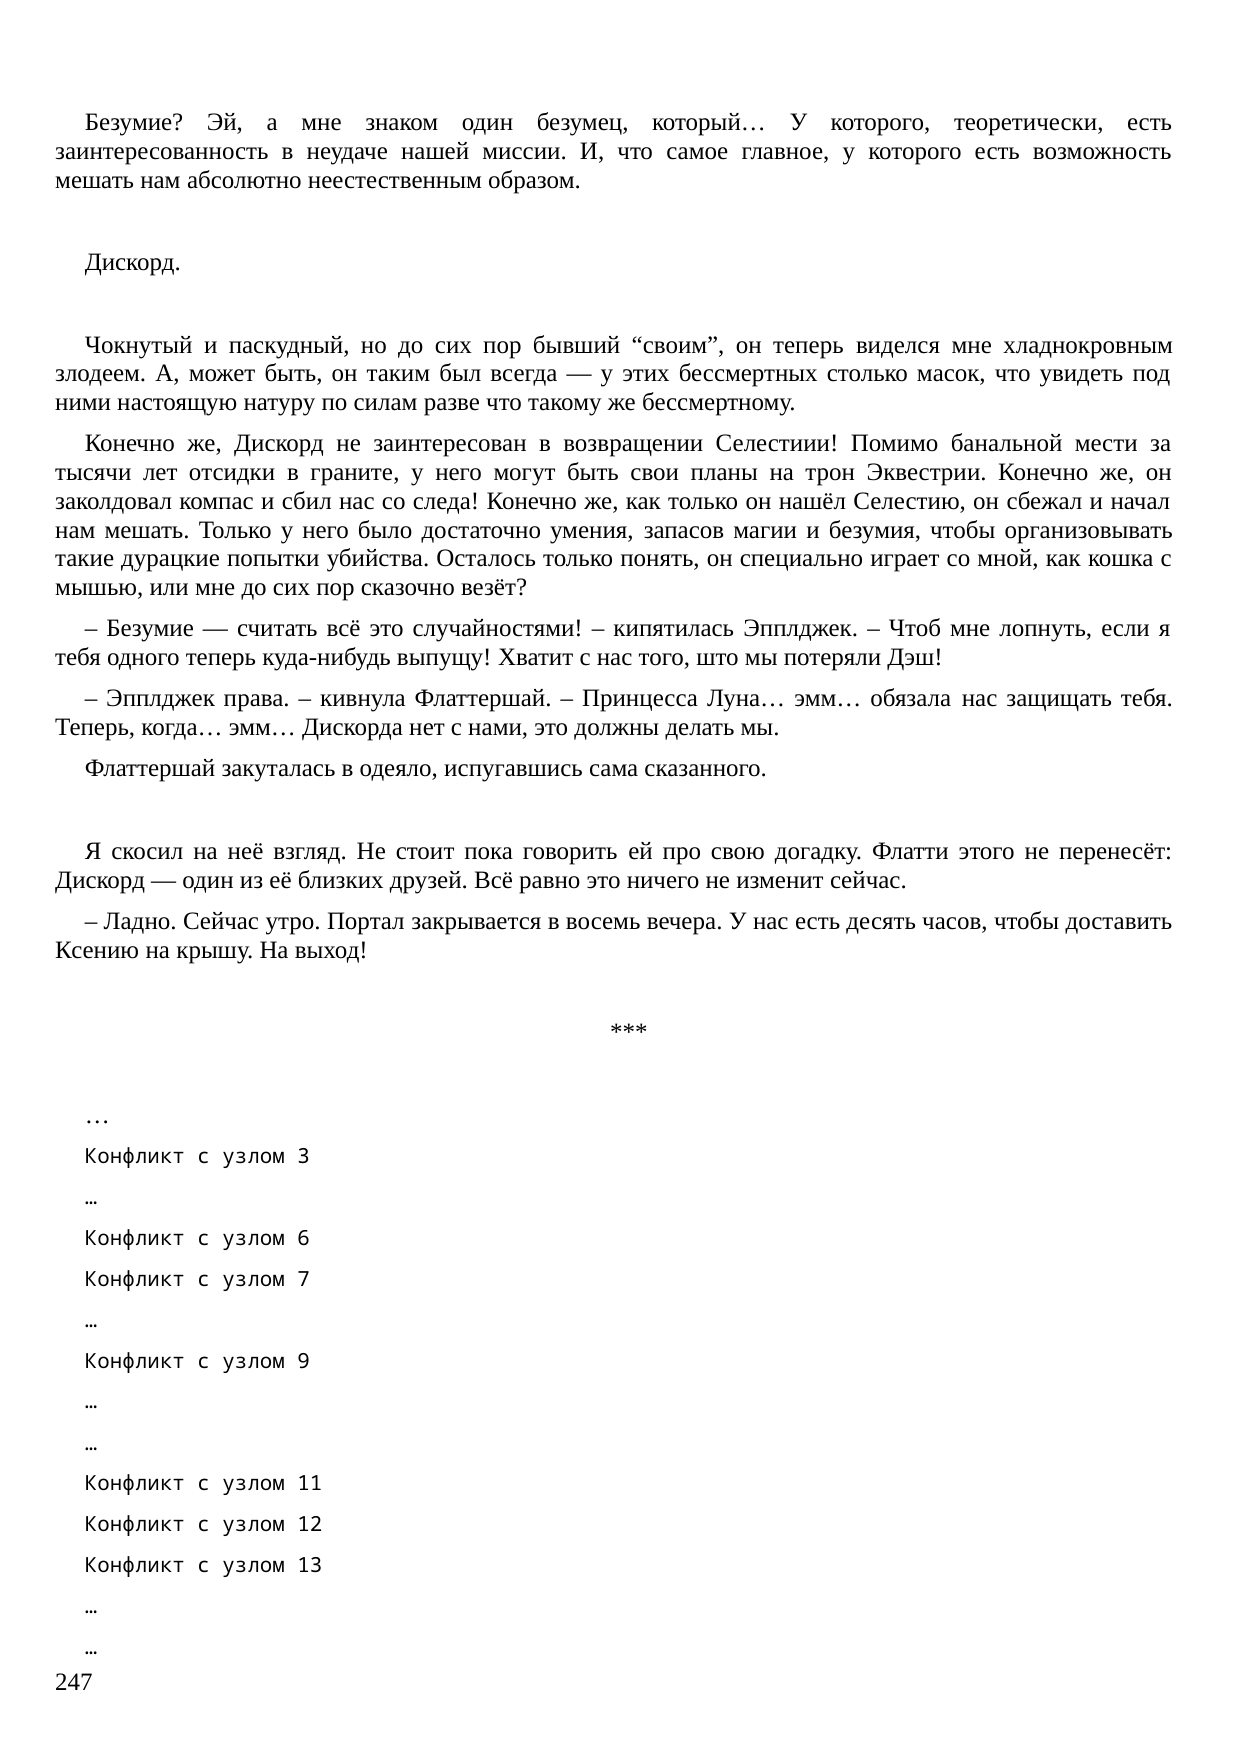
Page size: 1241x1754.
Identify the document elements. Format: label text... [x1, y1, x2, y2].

text … [55, 1305, 1173, 1333]
text … [55, 1428, 1173, 1456]
text … [55, 1591, 1173, 1620]
text Флаттершай закуталась в одеяло, испугавшись сама сказанного. [55, 753, 1173, 782]
text … [55, 1387, 1173, 1415]
text Конфликт с узлом 12 [55, 1509, 1173, 1538]
text Конфликт с узлом 7 [55, 1264, 1173, 1292]
text – Эпплджек права. – кивнула Флаттершай. – Принцесса Луна… эмм… обязала нас защищать тебя. Теперь, когда… эмм… Дискорда нет с нами, это должны делать мы. [55, 683, 1173, 741]
text Я скосил на неё взгляд. Не стоит пока говорить ей про свою догадку. Флатти этого не перенесёт: Дискорд — один из её близких друзей. Всё равно это ничего не изменит сейчас. [55, 836, 1173, 893]
text Безумие? Эй, а мне знаком один безумец, который… У которого, теоретически, есть заинтересованность в неудаче нашей миссии. И, что самое главное, у которого есть возможность мешать нам абсолютно неестественным образом. [55, 107, 1173, 193]
text Конфликт с узлом 9 [55, 1346, 1173, 1374]
text Конечно же, Дискорд не заинтересован в возвращении Селестиии! Помимо банальной мести за тысячи лет отсидки в граните, у него могут быть свои планы на трон Эквестрии. Конечно же, он заколдовал компас и сбил нас со следа! Конечно же, как только он нашёл Селестию, он сбежал и начал нам мешать. Только у него было достаточно умения, запасов магии и безумия, чтобы организовывать такие дурацкие попытки убийства. Осталось только понять, он специально играет со мной, как кошка с мышью, или мне до сих пор сказочно везёт? [55, 428, 1173, 601]
text … [55, 1182, 1173, 1210]
text Дискорд. [55, 247, 1173, 276]
text *** [55, 1017, 1173, 1046]
text Конфликт с узлом 6 [55, 1223, 1173, 1251]
text Конфликт с узлом 13 [55, 1550, 1173, 1579]
text … [55, 1100, 1173, 1128]
text Конфликт с узлом 11 [55, 1468, 1173, 1497]
text … [55, 1632, 1173, 1661]
text – Ладно. Сейчас утро. Портал закрывается в восемь вечера. У нас есть десять часов, чтобы доставить Ксению на крышу. На выход! [55, 906, 1173, 963]
text – Безумие — считать всё это случайностями! – кипятилась Эпплджек. – Чтоб мне лопнуть, если я тебя одного теперь куда-нибудь выпущу! Хватит с нас того, што мы потеряли Дэш! [55, 613, 1173, 671]
text Конфликт с узлом 3 [55, 1141, 1173, 1169]
text Чокнутый и паскудный, но до сих пор бывший “своим”, он теперь виделся мне хладнокровным злодеем. А, может быть, он таким был всегда — у этих бессмертных столько масок, что увидеть под ними настоящую натуру по силам разве что такому же бессмертному. [55, 330, 1173, 416]
